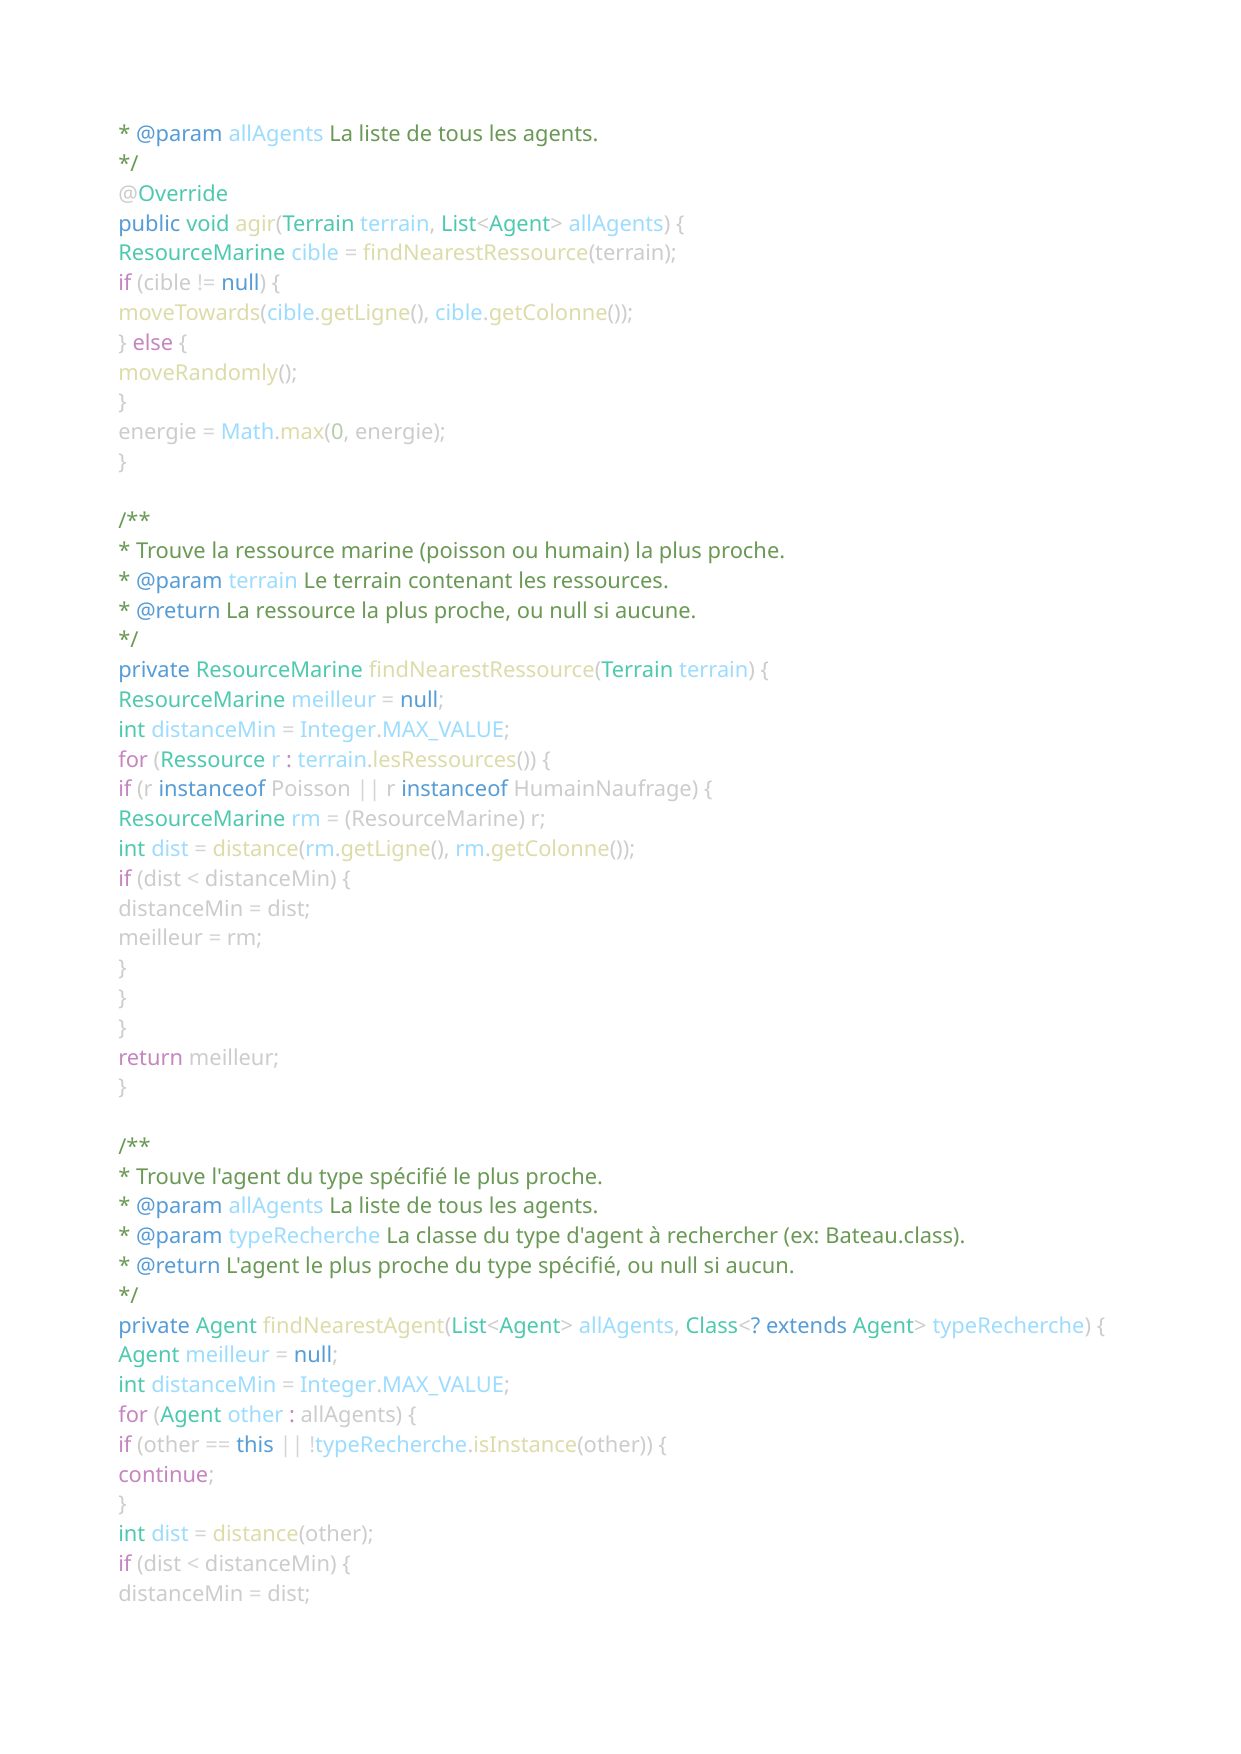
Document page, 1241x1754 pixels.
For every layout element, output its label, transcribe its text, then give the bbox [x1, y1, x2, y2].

text /** [118, 1131, 1122, 1161]
text int distanceMin = Integer.MAX_VALUE; [118, 714, 1122, 744]
text moveTowards(cible.getLigne(), cible.getColonne()); [118, 297, 1122, 327]
text } [118, 1071, 1122, 1101]
text ResourceMarine meilleur = null; [118, 684, 1122, 714]
text if (dist < distanceMin) { [118, 1548, 1122, 1578]
text public void agir(Terrain terrain, List<Agent> allAgents) { [118, 207, 1122, 237]
text for (Agent other : allAgents) { [118, 1399, 1122, 1429]
text } [118, 1488, 1122, 1518]
text if (dist < distanceMin) { [118, 863, 1122, 893]
text } else { [118, 327, 1122, 356]
text /** [118, 505, 1122, 535]
text if (r instanceof Poisson || r instanceof HumainNaufrage) { [118, 773, 1122, 803]
text } [118, 446, 1122, 476]
text int dist = distance(rm.getLigne(), rm.getColonne()); [118, 833, 1122, 863]
text @Override [118, 178, 1122, 207]
text distanceMin = dist; [118, 893, 1122, 922]
text for (Ressource r : terrain.lesRessources()) { [118, 744, 1122, 773]
text * @param terrain Le terrain contenant les ressources. [118, 565, 1122, 595]
text energie = Math.max(0, energie); [118, 416, 1122, 446]
text } [118, 1012, 1122, 1042]
text */ [118, 624, 1122, 654]
text * @param typeRecherche La classe du type d'agent à rechercher (ex: Bateau.class). [118, 1220, 1122, 1250]
text ResourceMarine rm = (ResourceMarine) r; [118, 803, 1122, 833]
text } [118, 952, 1122, 982]
text moveRandomly(); [118, 356, 1122, 386]
text int dist = distance(other); [118, 1518, 1122, 1548]
text * Trouve la ressource marine (poisson ou humain) la plus proche. [118, 535, 1122, 565]
text */ [118, 1280, 1122, 1309]
text } [118, 386, 1122, 416]
text distanceMin = dist; [118, 1578, 1122, 1607]
text */ [118, 148, 1122, 178]
text * Trouve l'agent du type spécifié le plus proche. [118, 1161, 1122, 1190]
text * @return La ressource la plus proche, ou null si aucune. [118, 595, 1122, 624]
text } [118, 982, 1122, 1012]
text * @param allAgents La liste de tous les agents. [118, 1190, 1122, 1220]
text meilleur = rm; [118, 922, 1122, 952]
text if (cible != null) { [118, 267, 1122, 297]
text private Agent findNearestAgent(List<Agent> allAgents, Class<? extends Agent> typeRecherche) { [118, 1309, 1122, 1339]
text * @return L'agent le plus proche du type spécifié, ou null si aucun. [118, 1250, 1122, 1280]
text if (other == this || !typeRecherche.isInstance(other)) { [118, 1429, 1122, 1458]
text return meilleur; [118, 1042, 1122, 1071]
text private ResourceMarine findNearestRessource(Terrain terrain) { [118, 654, 1122, 684]
text Agent meilleur = null; [118, 1339, 1122, 1369]
text int distanceMin = Integer.MAX_VALUE; [118, 1369, 1122, 1399]
text * @param allAgents La liste de tous les agents. [118, 118, 1122, 148]
text continue; [118, 1458, 1122, 1488]
text ResourceMarine cible = findNearestRessource(terrain); [118, 237, 1122, 267]
